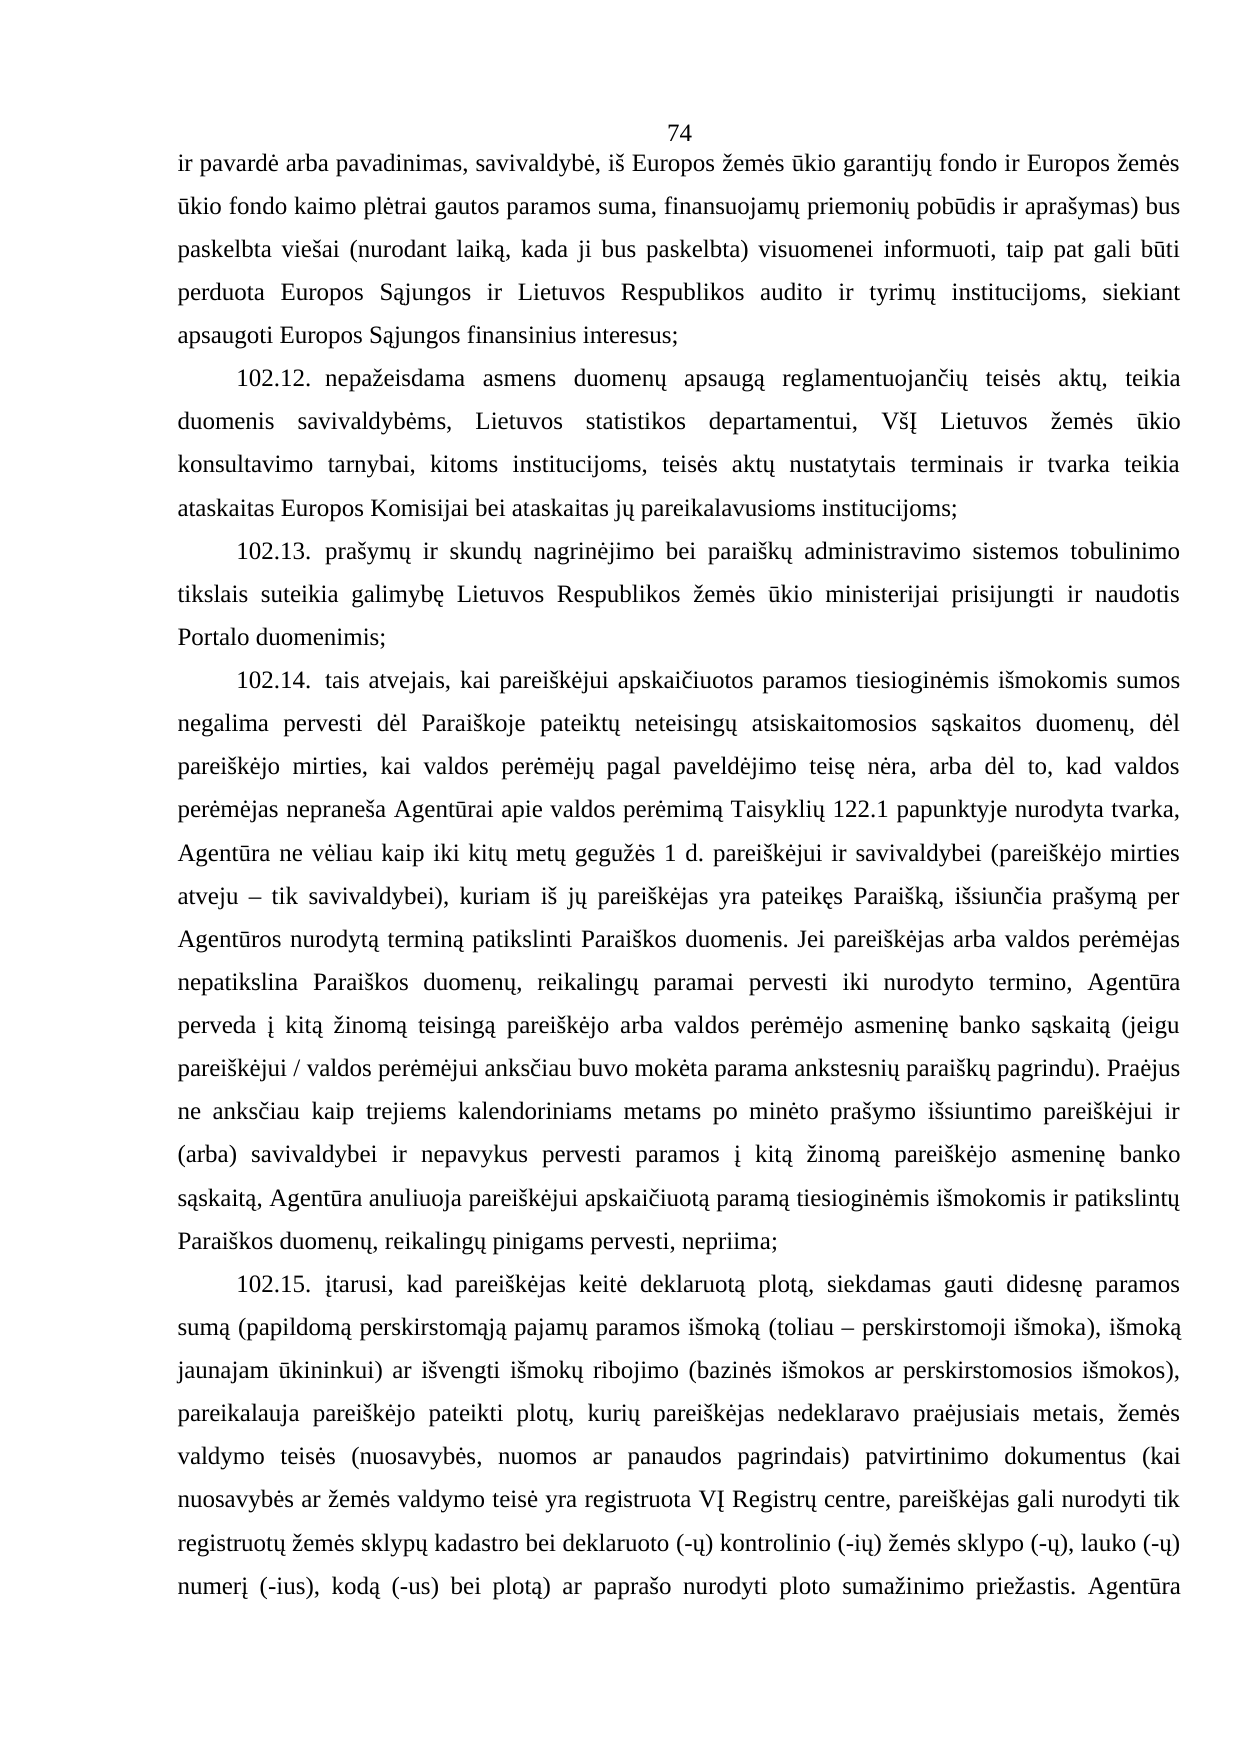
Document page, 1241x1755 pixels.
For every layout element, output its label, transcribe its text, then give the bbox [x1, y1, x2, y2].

text 102.13. prašymų ir skundų nagrinėjimo bei paraiškų administravimo sistemos tobulinimo tikslais suteikia galimybę Lietuvos Respublikos žemės ūkio ministerijai prisijungti ir naudotis Portalo duomenimis; [177, 536, 1181, 651]
text 102.15. įtarusi, kad pareiškėjas keitė deklaruotą plotą, siekdamas gauti didesnę paramos sumą (papildomą perskirstomąją pajamų paramos išmoką (toliau – perskirstomoji išmoka), išmoką jaunajam ūkininkui) ar išvengti išmokų ribojimo (bazinės išmokos ar perskirstomosios išmokos), pareikalauja pareiškėjo pateikti plotų, kurių pareiškėjas nedeklaravo praėjusiais metais, žemės valdymo teisės (nuosavybės, nuomos ar panaudos pagrindais) patvirtinimo dokumentus (kai nuosavybės ar žemės valdymo teisė yra registruota VĮ Registrų centre, pareiškėjas gali nurodyti tik registruotų žemės sklypų kadastro bei deklaruoto (-ų) kontrolinio (-ių) žemės sklypo (-ų), lauko (-ų) numerį (-ius), kodą (-us) bei plotą) ar paprašo nurodyti ploto sumažinimo priežastis. Agentūra [177, 1269, 1181, 1599]
text 102.14. tais atvejais, kai pareiškėjui apskaičiuotos paramos tiesioginėmis išmokomis sumos negalima pervesti dėl Paraiškoje pateiktų neteisingų atsiskaitomosios sąskaitos duomenų, dėl pareiškėjo mirties, kai valdos perėmėjų pagal paveldėjimo teisę nėra, arba dėl to, kad valdos perėmėjas nepraneša Agentūrai apie valdos perėmimą Taisyklių 122.1 papunktyje nurodyta tvarka, Agentūra ne vėliau kaip iki kitų metų gegužės 1 d. pareiškėjui ir savivaldybei (pareiškėjo mirties atveju – tik savivaldybei), kuriam iš jų pareiškėjas yra pateikęs Paraišką, išsiunčia prašymą per Agentūros nurodytą terminą patikslinti Paraiškos duomenis. Jei pareiškėjas arba valdos perėmėjas nepatikslina Paraiškos duomenų, reikalingų paramai pervesti iki nurodyto termino, Agentūra perveda į kitą žinomą teisingą pareiškėjo arba valdos perėmėjo asmeninę banko sąskaitą (jeigu pareiškėjui / valdos perėmėjui anksčiau buvo mokėta parama ankstesnių paraiškų pagrindu). Praėjus ne anksčiau kaip trejiems kalendoriniams metams po minėto prašymo išsiuntimo pareiškėjui ir (arba) savivaldybei ir nepavykus pervesti paramos į kitą žinomą pareiškėjo asmeninę banko sąskaitą, Agentūra anuliuoja pareiškėjui apskaičiuotą paramą tiesioginėmis išmokomis ir patikslintų Paraiškos duomenų, reikalingų pinigams pervesti, nepriima; [177, 665, 1181, 1254]
text ir pavardė arba pavadinimas, savivaldybė, iš Europos žemės ūkio garantijų fondo ir Europos žemės ūkio fondo kaimo plėtrai gautos paramos suma, finansuojamų priemonių pobūdis ir aprašymas) bus paskelbta viešai (nurodant laiką, kada ji bus paskelbta) visuomenei informuoti, taip pat gali būti perduota Europos Sąjungos ir Lietuvos Respublikos audito ir tyrimų institucijoms, siekiant apsaugoti Europos Sąjungos finansinius interesus; [177, 148, 1181, 349]
text 102.12. nepažeisdama asmens duomenų apsaugą reglamentuojančių teisės aktų, teikia duomenis savivaldybėms, Lietuvos statistikos departamentui, VšĮ Lietuvos žemės ūkio konsultavimo tarnybai, kitoms institucijoms, teisės aktų nustatytais terminais ir tvarka teikia ataskaitas Europos Komisijai bei ataskaitas jų pareikalavusioms institucijoms; [177, 363, 1181, 521]
